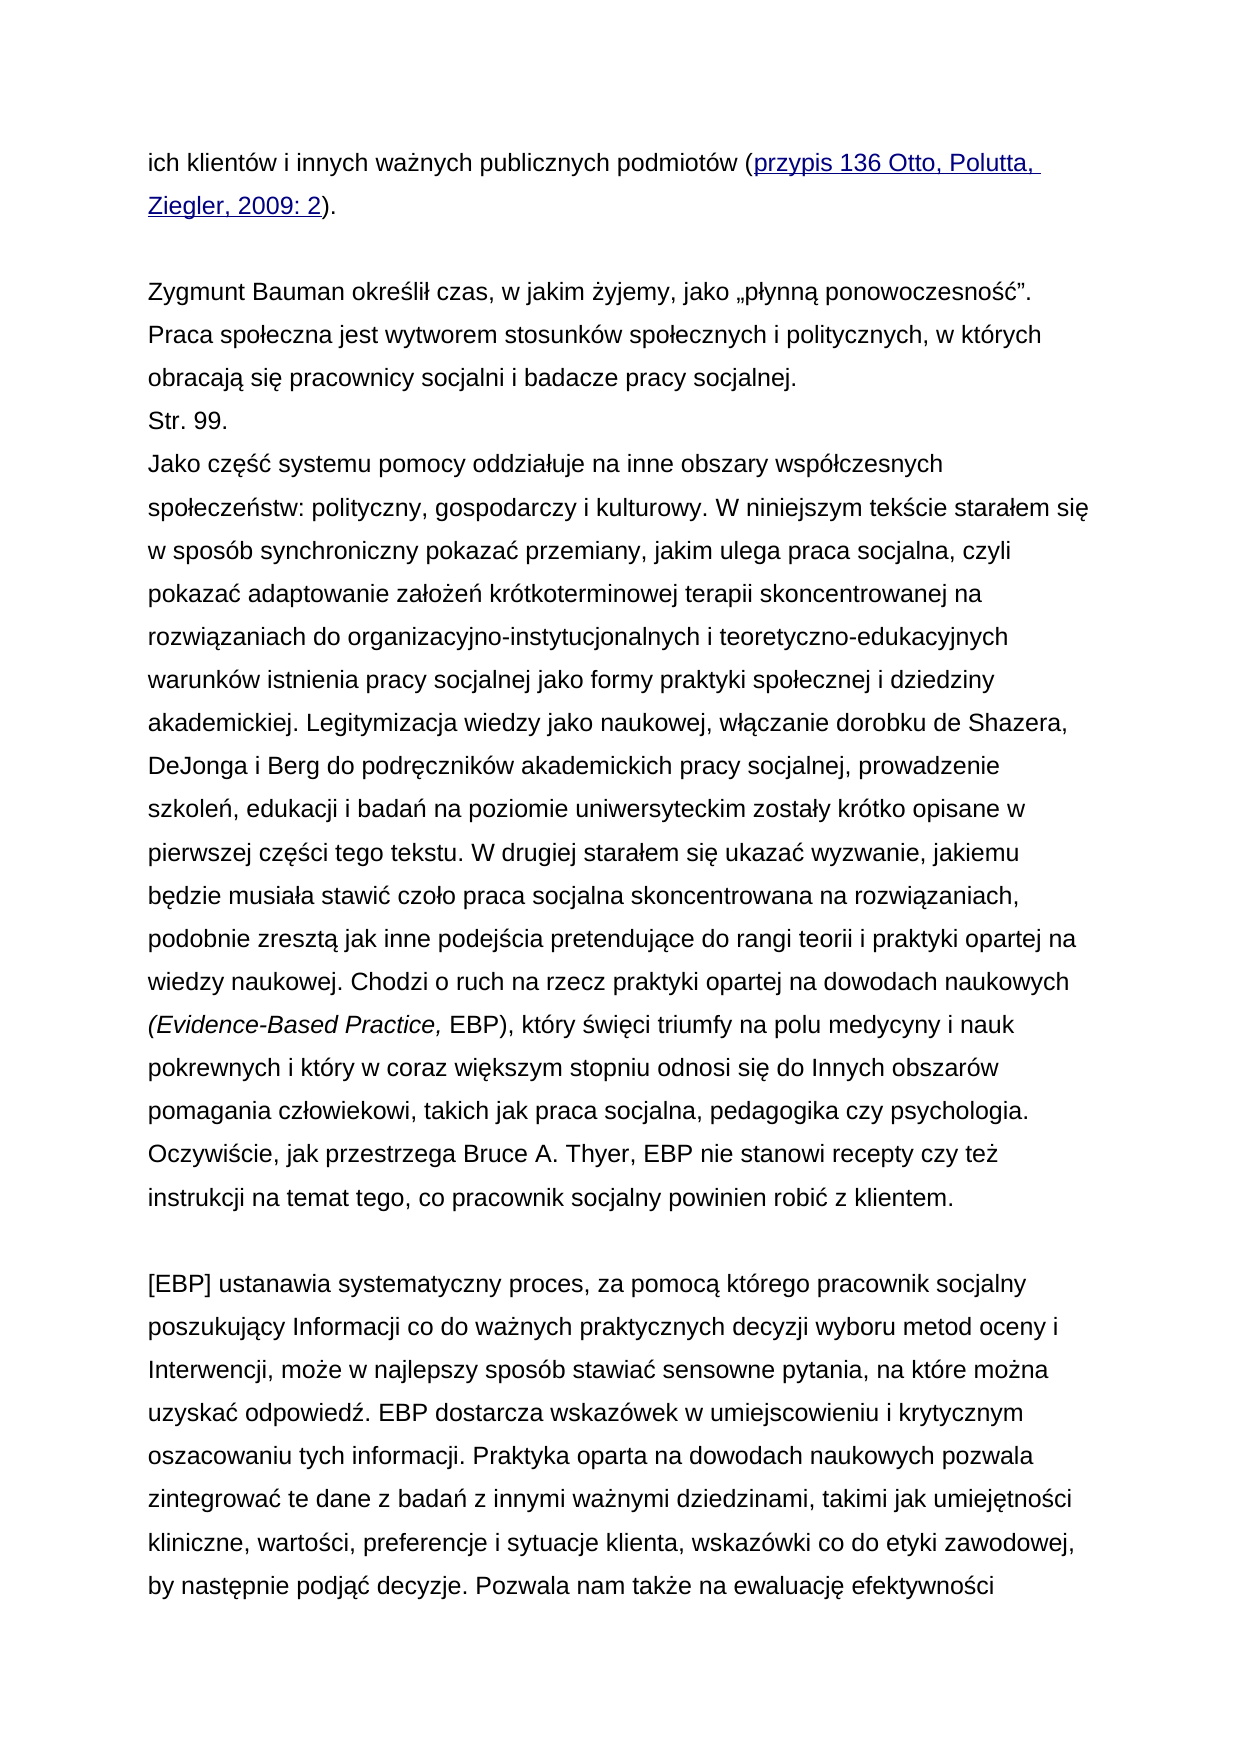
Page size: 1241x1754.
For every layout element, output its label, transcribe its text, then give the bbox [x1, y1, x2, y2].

text ich klientów i innych ważnych publicznych podmiotów (przypis 136 Otto, Polutta, Ziegler, 2009: 2). [148, 148, 1093, 219]
text Str. 99. [148, 406, 1093, 435]
text Oczywiście, jak przestrzega Bruce A. Thyer, EBP nie stanowi recepty czy też instrukcji na temat tego, co pracownik socjalny powinien robić z klientem. [148, 1139, 1093, 1211]
text [EBP] ustanawia systematyczny proces, za pomocą którego pracownik socjalny poszukujący Informacji co do ważnych praktycznych decyzji wyboru metod oceny i Interwencji, może w najlepszy sposób stawiać sensowne pytania, na które można uzyskać odpowiedź. EBP dostarcza wskazówek w umiejscowieniu i krytycznym oszacowaniu tych informacji. Praktyka oparta na dowodach naukowych pozwala zintegrować te dane z badań z innymi ważnymi dziedzinami, takimi jak umiejętności kliniczne, wartości, preferencje i sytuacje klienta, wskazówki co do etyki zawodowej, by następnie podjąć decyzje. Pozwala nam także na ewaluację efektywności [148, 1269, 1093, 1599]
text Jako część systemu pomocy oddziałuje na inne obszary współczesnych społeczeństw: polityczny, gospodarczy i kulturowy. W niniejszym tekście starałem się w sposób synchroniczny pokazać przemiany, jakim ulega praca socjalna, czyli pokazać adaptowanie założeń krótkoterminowej terapii skoncentrowanej na rozwiązaniach do organizacyjno-instytucjonalnych i teoretyczno-edukacyjnych warunków istnienia pracy socjalnej jako formy praktyki społecznej i dziedziny akademickiej. Legitymizacja wiedzy jako naukowej, włączanie dorobku de Shazera, DeJonga i Berg do podręczników akademickich pracy socjalnej, prowadzenie szkoleń, edukacji i badań na poziomie uniwersyteckim zostały krótko opisane w pierwszej części tego tekstu. W drugiej starałem się ukazać wyzwanie, jakiemu będzie musiała stawić czoło praca socjalna skoncentrowana na rozwiązaniach, podobnie zresztą jak inne podejścia pretendujące do rangi teorii i praktyki opartej na wiedzy naukowej. Chodzi o ruch na rzecz praktyki opartej na dowodach naukowych (Evidence-Based Practice, EBP), który święci triumfy na polu medycyny i nauk pokrewnych i który w coraz większym stopniu odnosi się do Innych obszarów pomagania człowiekowi, takich jak praca socjalna, pedagogika czy psychologia. [148, 449, 1093, 1125]
text Zygmunt Bauman określił czas, w jakim żyjemy, jako „płynną ponowoczesność”. Praca społeczna jest wytworem stosunków społecznych i politycznych, w których obracają się pracownicy socjalni i badacze pracy socjalnej. [148, 277, 1093, 392]
